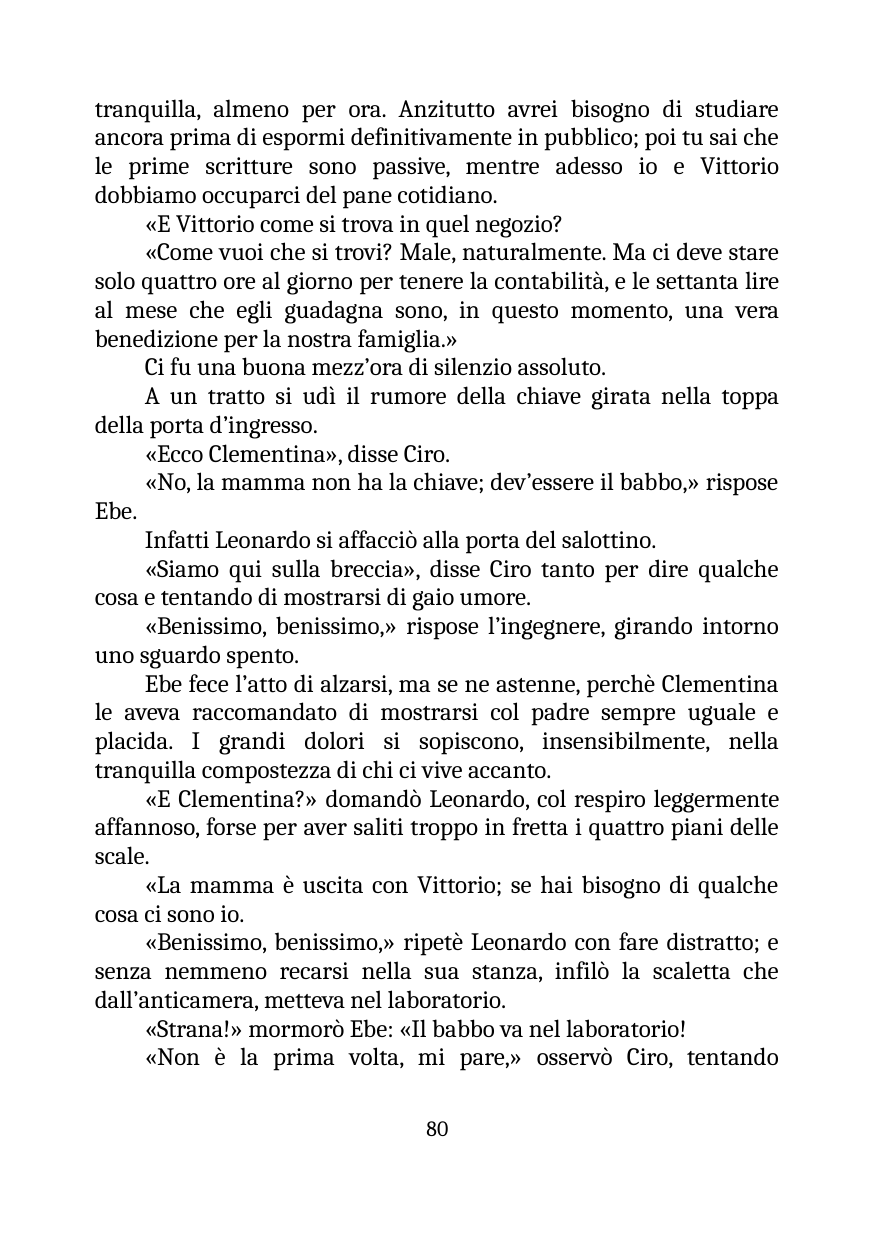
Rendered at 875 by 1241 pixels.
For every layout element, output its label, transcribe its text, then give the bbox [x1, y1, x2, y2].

text «Strana!» mormorò Ebe: «Il babbo va nel laboratorio! [94, 1014, 779, 1043]
text «La mamma è uscita con Vittorio; se hai bisogno di qualche cosa ci sono io. [94, 871, 779, 928]
text A un tratto si udì il rumore della chiave girata nella toppa della porta d’ingresso. [94, 382, 779, 439]
text Ebe fece l’atto di alzarsi, ma se ne astenne, perchè Clementina le aveva raccomandato di mostrarsi col padre sempre uguale e placida. I grandi dolori si sopiscono, insensibilmente, nella tranquilla compostezza di chi ci vive accanto. [94, 669, 779, 784]
text «Benissimo, benissimo,» ripetè Leonardo con fare distratto; e senza nemmeno recarsi nella sua stanza, infilò la scaletta che dall’anticamera, metteva nel laboratorio. [94, 928, 779, 1014]
text «Benissimo, benissimo,» rispose l’ingegnere, girando intorno uno sguardo spento. [94, 612, 779, 669]
text Ci fu una buona mezz’ora di silenzio assoluto. [94, 353, 779, 382]
text «Siamo qui sulla breccia», disse Ciro tanto per dire qualche cosa e tentando di mostrarsi di gaio umore. [94, 554, 779, 612]
text «Non è la prima volta, mi pare,» osservò Ciro, tentando [94, 1043, 779, 1072]
text «E Vittorio come si trova in quel negozio? [94, 209, 779, 238]
text «No, la mamma non ha la chiave; dev’essere il babbo,» rispose Ebe. [94, 468, 779, 526]
text Infatti Leonardo si affacciò alla porta del salottino. [94, 526, 779, 554]
text tranquilla, almeno per ora. Anzitutto avrei bisogno di studiare ancora prima di espormi definitivamente in pubblico; poi tu sai che le prime scritture sono passive, mentre adesso io e Vittorio dobbiamo occuparci del pane cotidiano. [94, 94, 779, 209]
text «Ecco Clementina», disse Ciro. [94, 439, 779, 468]
text «Come vuoi che si trovi? Male, naturalmente. Ma ci deve stare solo quattro ore al giorno per tenere la contabilità, e le settanta lire al mese che egli guadagna sono, in questo momento, una vera benedizione per la nostra famiglia.» [94, 238, 779, 353]
text «E Clementina?» domandò Leonardo, col respiro leggermente affannoso, forse per aver saliti troppo in fretta i quattro piani delle scale. [94, 784, 779, 871]
